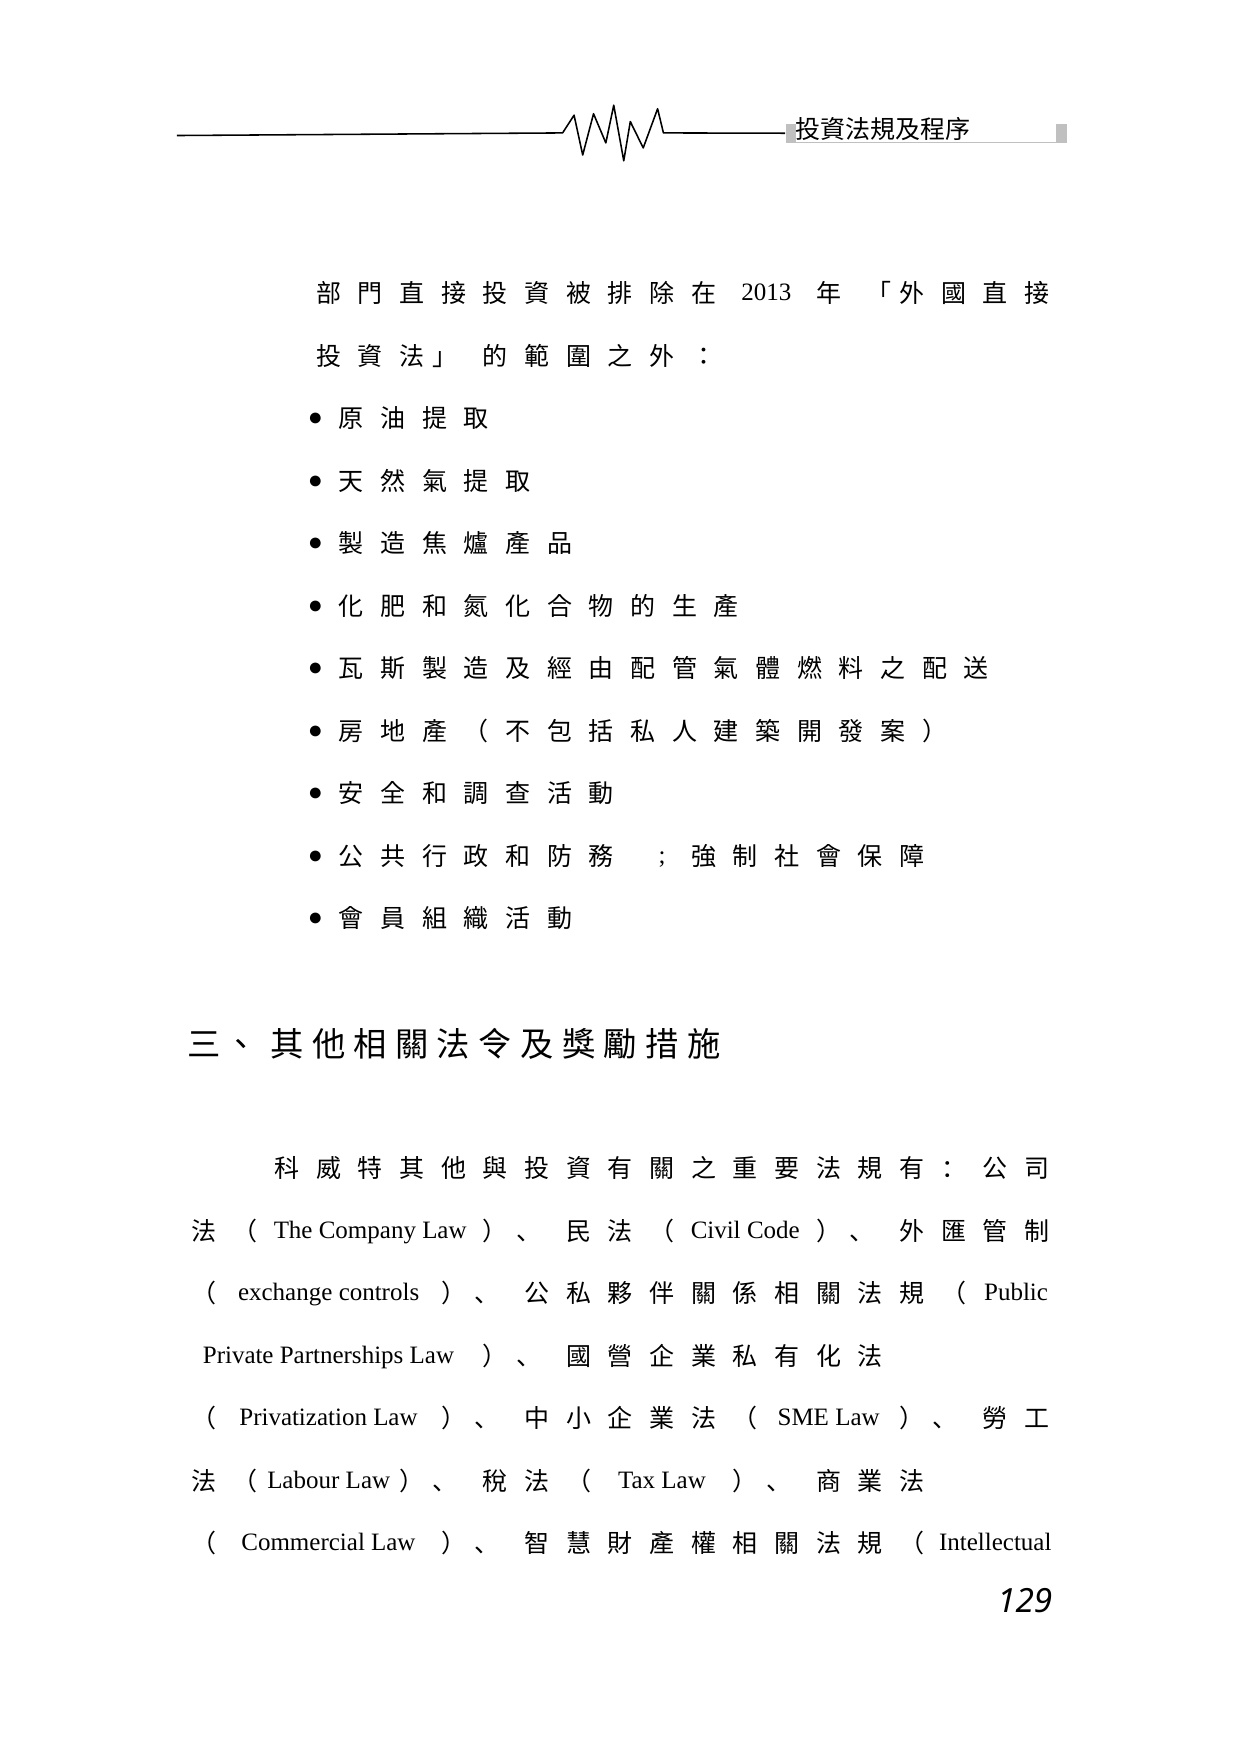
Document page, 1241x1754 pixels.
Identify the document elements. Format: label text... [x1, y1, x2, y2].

text ● 公共行政和防務;強制社會保障 [281, 813, 1058, 875]
text ● 房地產（不包括私人建築開發案） [281, 688, 1058, 750]
text ● 會員組織活動 [281, 875, 1058, 938]
text 部門直接投資被排除在2013年「外國直接投資法」的範圍之外： [281, 250, 1058, 375]
text 科威特其他與投資有關之重要法規有：公司法（The Company Law）、民法（Civil Code）、外匯管制（exchange controls）、公私夥伴關係相關法規（Public Private Partnerships Law）、國營企業私有化法（Privatization Law）、中小企業法（SME Law）、勞工法（Labour Law）、稅法（Tax Law）、商業法（Commercial Law）、智慧財產權相關法規（Intellectual [183, 1125, 1058, 1563]
text ● 原油提取 [281, 375, 1058, 438]
text ● 天然氣提取 [281, 438, 1058, 500]
text 三、其他相關法令及獎勵措施 [183, 1000, 1058, 1063]
text ● 瓦斯製造及經由配管氣體燃料之配送 [281, 625, 1058, 688]
text ● 安全和調查活動 [281, 750, 1058, 813]
text ● 製造焦爐產品 [281, 500, 1058, 563]
text ● 化肥和氮化合物的生產 [281, 563, 1058, 625]
